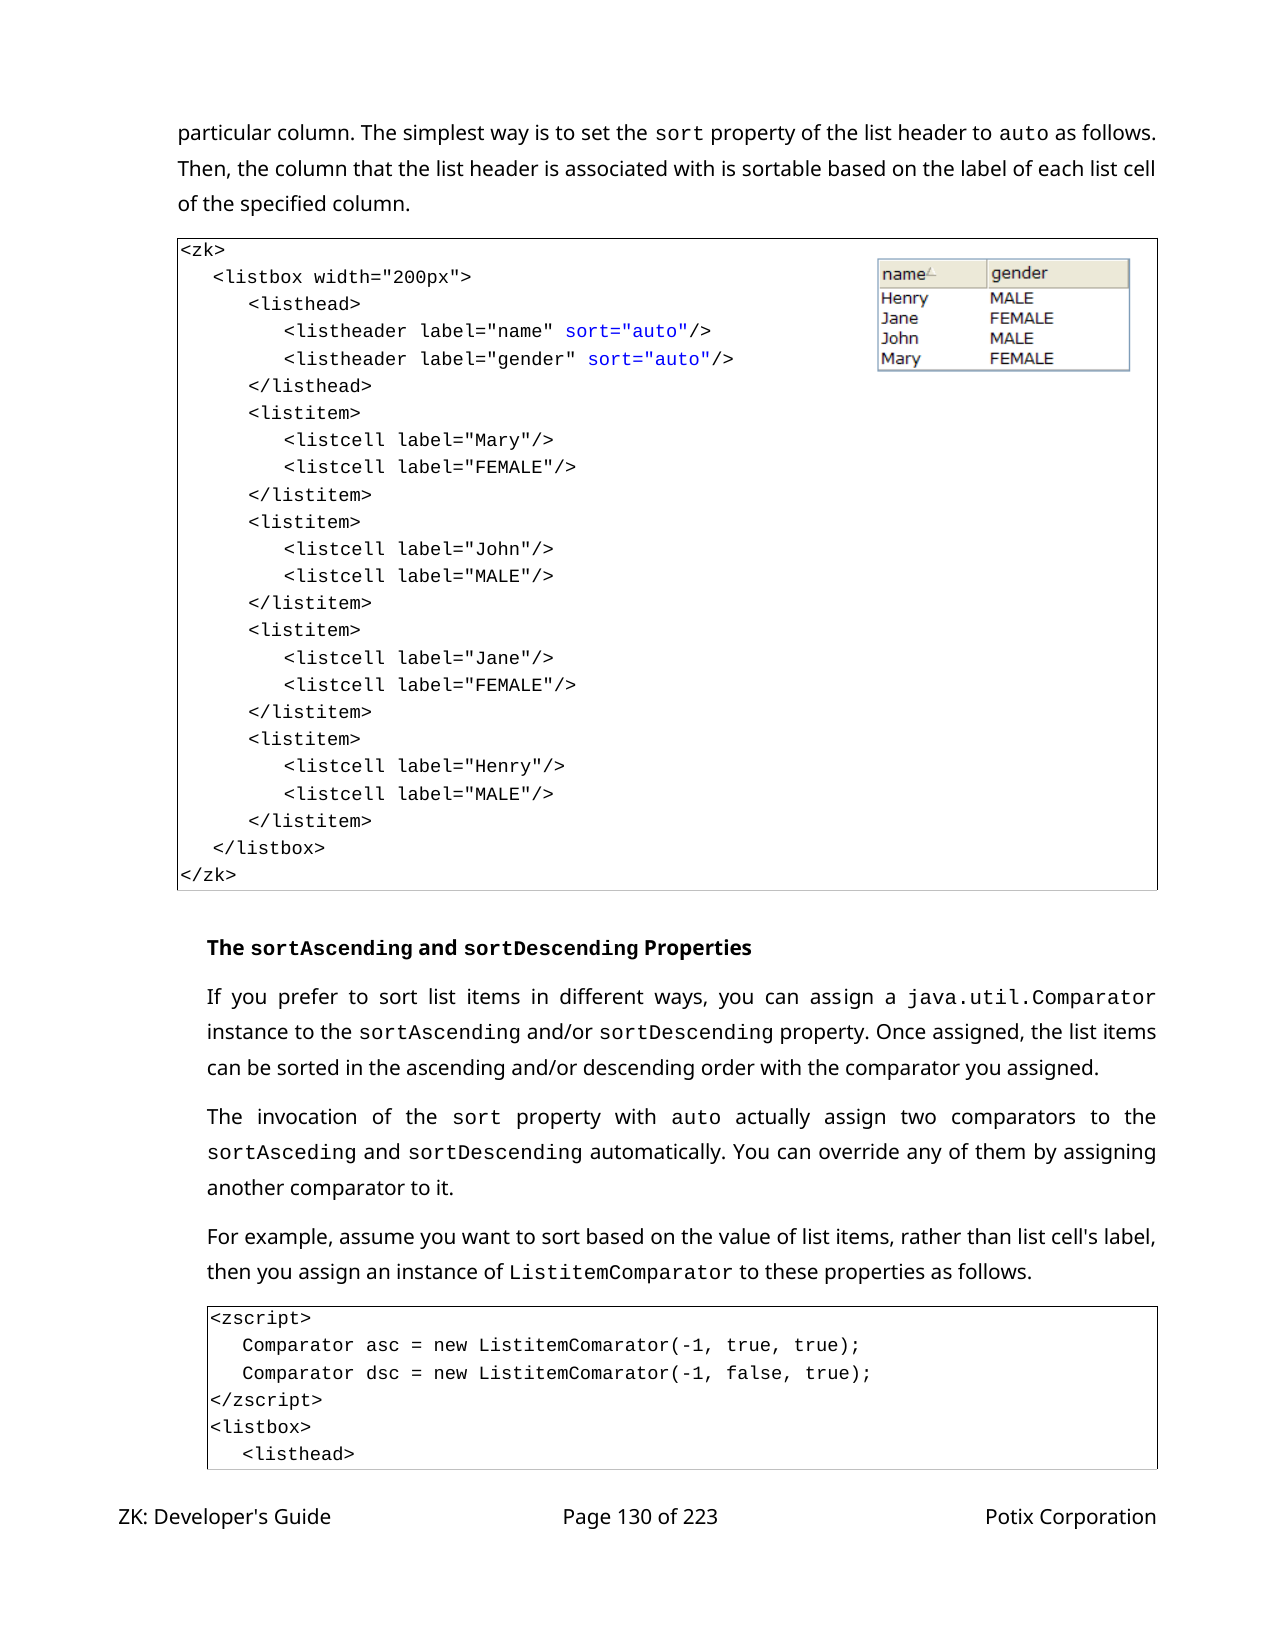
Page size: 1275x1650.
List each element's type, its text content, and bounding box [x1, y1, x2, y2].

text <zscript> [208, 1307, 1157, 1330]
text </listitem> [178, 591, 1157, 615]
text <listcell label="Mary"/> [178, 428, 1157, 452]
text <listcell label="FEMALE"/> [178, 673, 1157, 697]
text <listcell label="Henry"/> [178, 754, 1157, 778]
text <listcell label="MALE"/> [178, 564, 1157, 588]
text <listheader label="name" sort="auto"/> [178, 319, 875, 343]
text [1134, 292, 1157, 316]
text <listitem> [178, 509, 1157, 534]
text <listhead> [208, 1442, 1157, 1469]
text <listcell label="John"/> [178, 537, 1157, 561]
text <listcell label="Jane"/> [178, 646, 1157, 670]
text <listheader label="gender" sort="auto"/> [178, 346, 875, 371]
text </listitem> [178, 482, 1157, 507]
text <listitem> [178, 401, 1157, 425]
text <listcell label="FEMALE"/> [178, 455, 1157, 479]
text Comparator dsc = new ListitemComarator(-1, false, true); [208, 1361, 1157, 1385]
text Comparator asc = new ListitemComarator(-1, true, true); [208, 1333, 1157, 1358]
text </listitem> [178, 700, 1157, 724]
text </listhead> [178, 374, 1157, 398]
text </listbox> [178, 836, 1157, 860]
text particular column. The simplest way is to set the sort property of the list header to auto as follows. Then, the column that the list header is associated with is sortable based on the label of each list cell of the specified column. [177, 118, 1157, 217]
text </listitem> [178, 809, 1157, 833]
text <zk> [178, 239, 1157, 262]
text <listcell label="MALE"/> [178, 781, 1157, 806]
subtitle The sortAscending and sortDescending Properties [207, 933, 1157, 961]
text <listhead> [178, 292, 875, 316]
text The invocation of the sort property with auto actually assign two comparators to the sortAsceding and sortDescending automatically. You can override any of them by assigning another comparator to it. [207, 1102, 1157, 1201]
text <listitem> [178, 727, 1157, 751]
text </zk> [178, 863, 1157, 890]
text </zscript> [208, 1388, 1157, 1412]
picture [875, 256, 1134, 373]
text [1134, 265, 1157, 289]
text If you prefer to sort list items in different ways, you can assign a java.util.Comparator instance to the sortAscending and/or sortDescending property. Once assigned, the list items can be sorted in the ascending and/or descending order with the comparator you assigned. [207, 982, 1157, 1081]
text <listbox width="200px"> [178, 265, 875, 289]
text For example, assume you want to sort based on the value of list items, rather than list cell's label, then you assign an instance of ListitemComparator to these properties as follows. [207, 1222, 1157, 1286]
text <listitem> [178, 618, 1157, 643]
text <listbox> [208, 1415, 1157, 1439]
